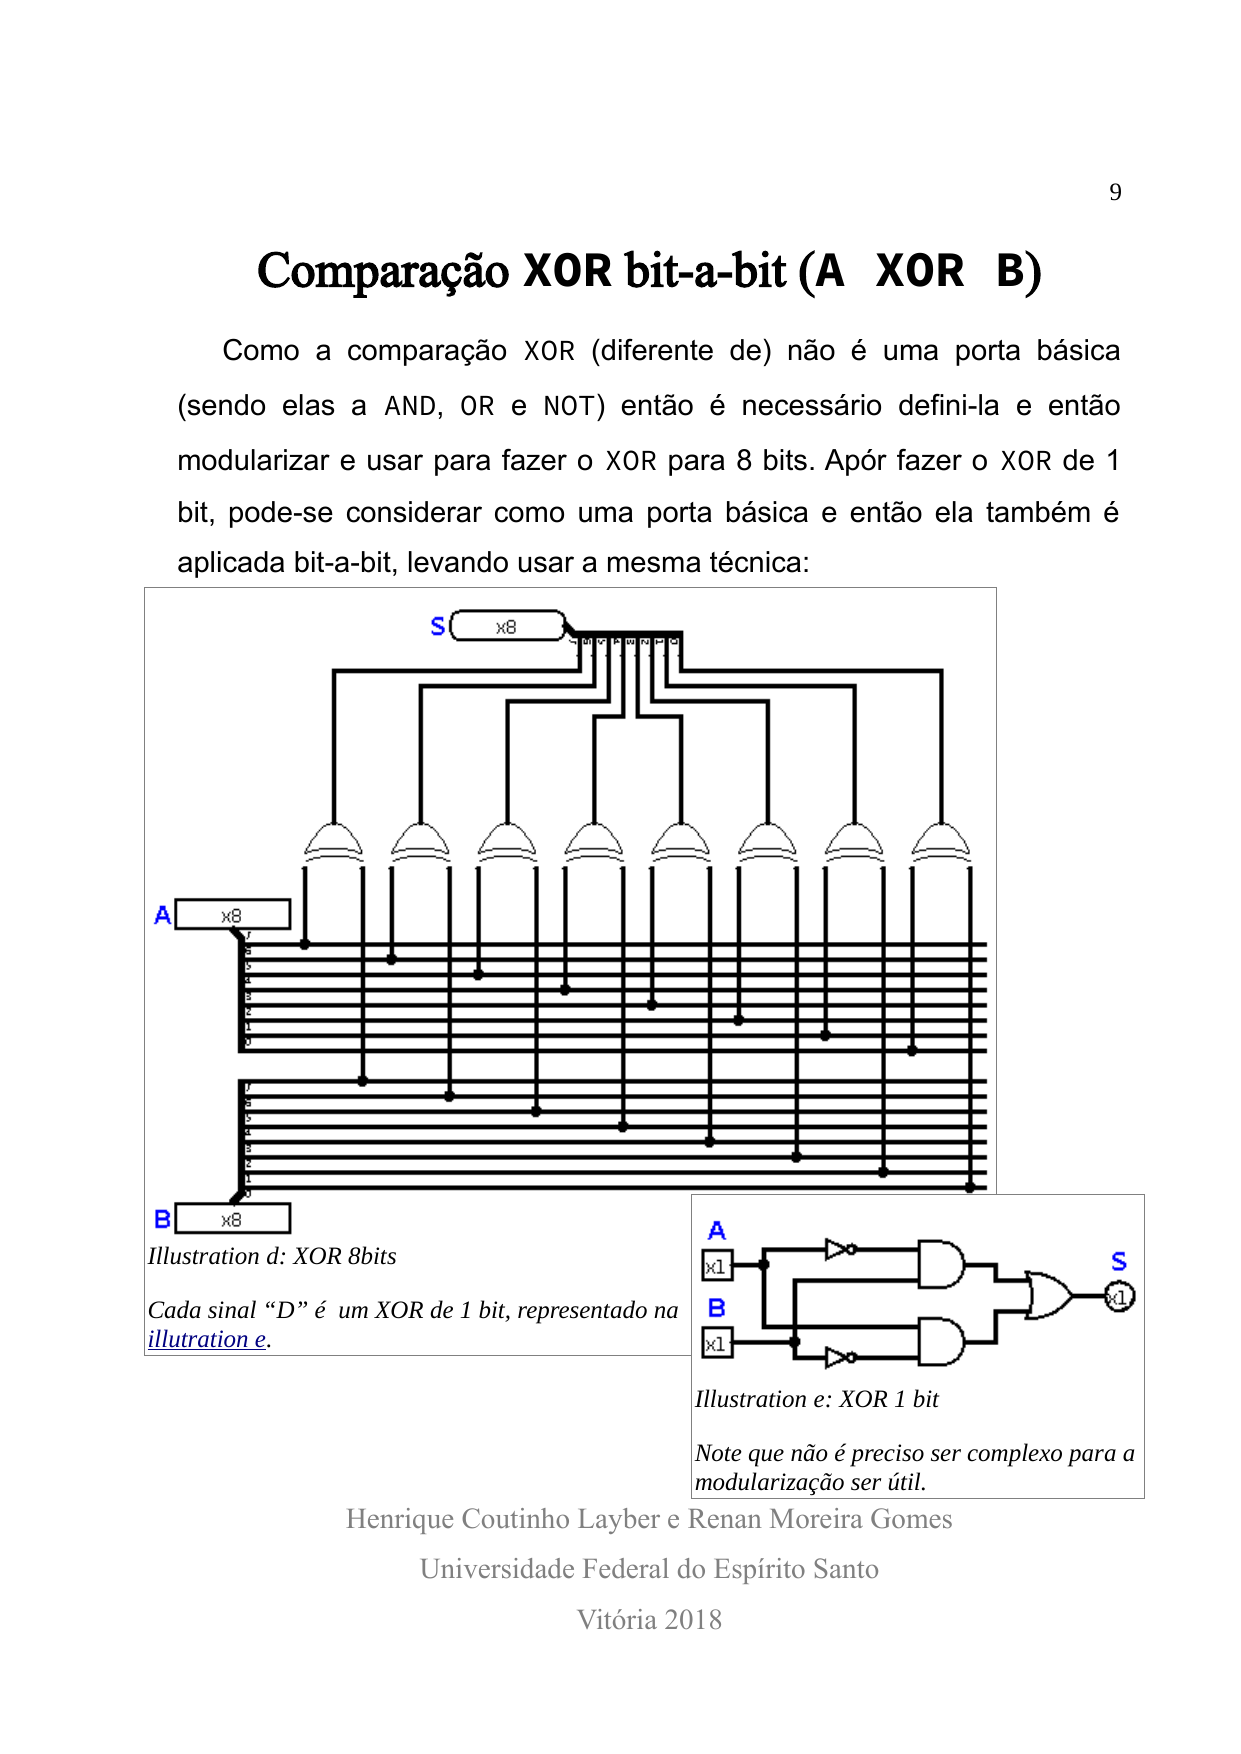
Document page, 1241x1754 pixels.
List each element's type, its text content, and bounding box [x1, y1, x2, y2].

text Como a comparação XOR (diferente de) não é uma porta básica (sendo elas a AND, OR e NOT) então é necessário defini-la e então modularizar e usar para fazer o XOR para 8 bits. Apór fazer o XOR de 1 bit, pode-se considerar como uma porta básica e então ela também é aplicada bit-a-bit, levando usar a mesma técnica: [177, 331, 1122, 578]
text Cada sinal “D” é um XOR de 1 bit, representado na illutration e. [147, 1295, 691, 1352]
text [145, 588, 996, 1355]
text Illustration e: XOR 1 bit [694, 1379, 1141, 1413]
text Comparação XOR bit-a-bit (A XOR B) [177, 237, 1122, 300]
text Note que não é preciso ser complexo para a modularização ser útil. [694, 1438, 1141, 1495]
text Illustration d: XOR 8bits [147, 1242, 691, 1270]
picture [147, 602, 993, 1242]
text [692, 1195, 1144, 1498]
picture [694, 1209, 1142, 1379]
